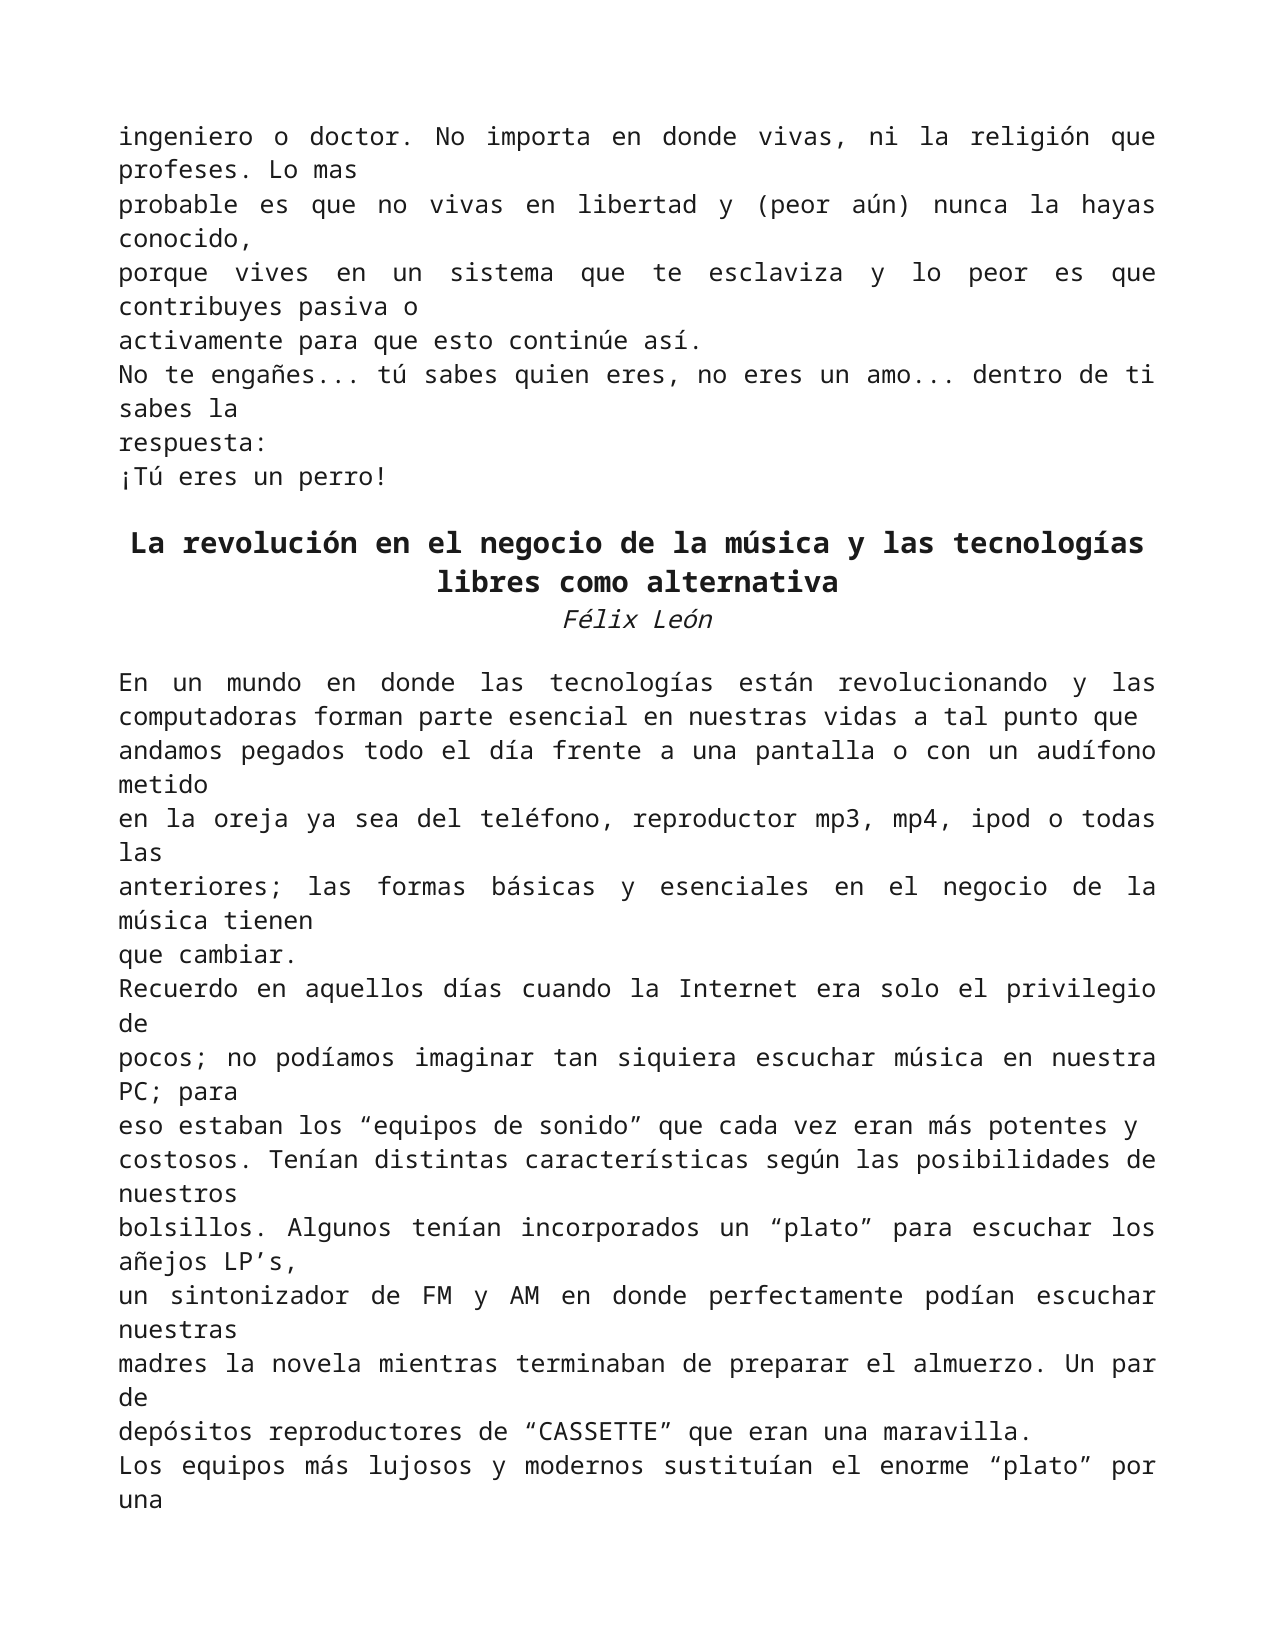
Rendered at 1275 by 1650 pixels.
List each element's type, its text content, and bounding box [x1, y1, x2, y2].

text En un mundo en donde las tecnologías están revolucionando y las computadoras forman parte esencial en nuestras vidas a tal punto que [118, 664, 1157, 733]
text No te engañes... tú sabes quien eres, no eres un amo... dentro de ti sabes la [118, 357, 1157, 425]
text que cambiar. [118, 937, 1157, 971]
text Los equipos más lujosos y modernos sustituían el enorme “plato” por una [118, 1448, 1157, 1516]
text un sintonizador de FM y AM en donde perfectamente podían escuchar nuestras [118, 1278, 1157, 1346]
text ¡Tú eres un perro! [118, 459, 1157, 493]
text en la oreja ya sea del teléfono, reproductor mp3, mp4, ipod o todas las [118, 801, 1157, 869]
text activamente para que esto continúe así. [118, 322, 1157, 357]
text eso estaban los “equipos de sonido” que cada vez eran más potentes y [118, 1107, 1157, 1141]
text madres la novela mientras terminaban de preparar el almuerzo. Un par de [118, 1346, 1157, 1414]
text Recuerdo en aquellos días cuando la Internet era solo el privilegio de [118, 971, 1157, 1039]
text porque vives en un sistema que te esclaviza y lo peor es que contribuyes pasiva o [118, 254, 1157, 322]
text respuesta: [118, 425, 1157, 459]
text La revolución en el negocio de la música y las tecnologías libres como alternativa [118, 522, 1157, 601]
text bolsillos. Algunos tenían incorporados un “plato” para escuchar los añejos LP’s, [118, 1209, 1157, 1278]
text Félix León [118, 601, 1157, 635]
text ingeniero o doctor. No importa en donde vivas, ni la religión que profeses. Lo mas [118, 118, 1157, 186]
text anteriores; las formas básicas y esenciales en el negocio de la música tienen [118, 869, 1157, 937]
text andamos pegados todo el día frente a una pantalla o con un audífono metido [118, 733, 1157, 801]
text pocos; no podíamos imaginar tan siquiera escuchar música en nuestra PC; para [118, 1039, 1157, 1107]
text probable es que no vivas en libertad y (peor aún) nunca la hayas conocido, [118, 186, 1157, 254]
text depósitos reproductores de “CASSETTE” que eran una maravilla. [118, 1414, 1157, 1448]
text costosos. Tenían distintas características según las posibilidades de nuestros [118, 1141, 1157, 1209]
